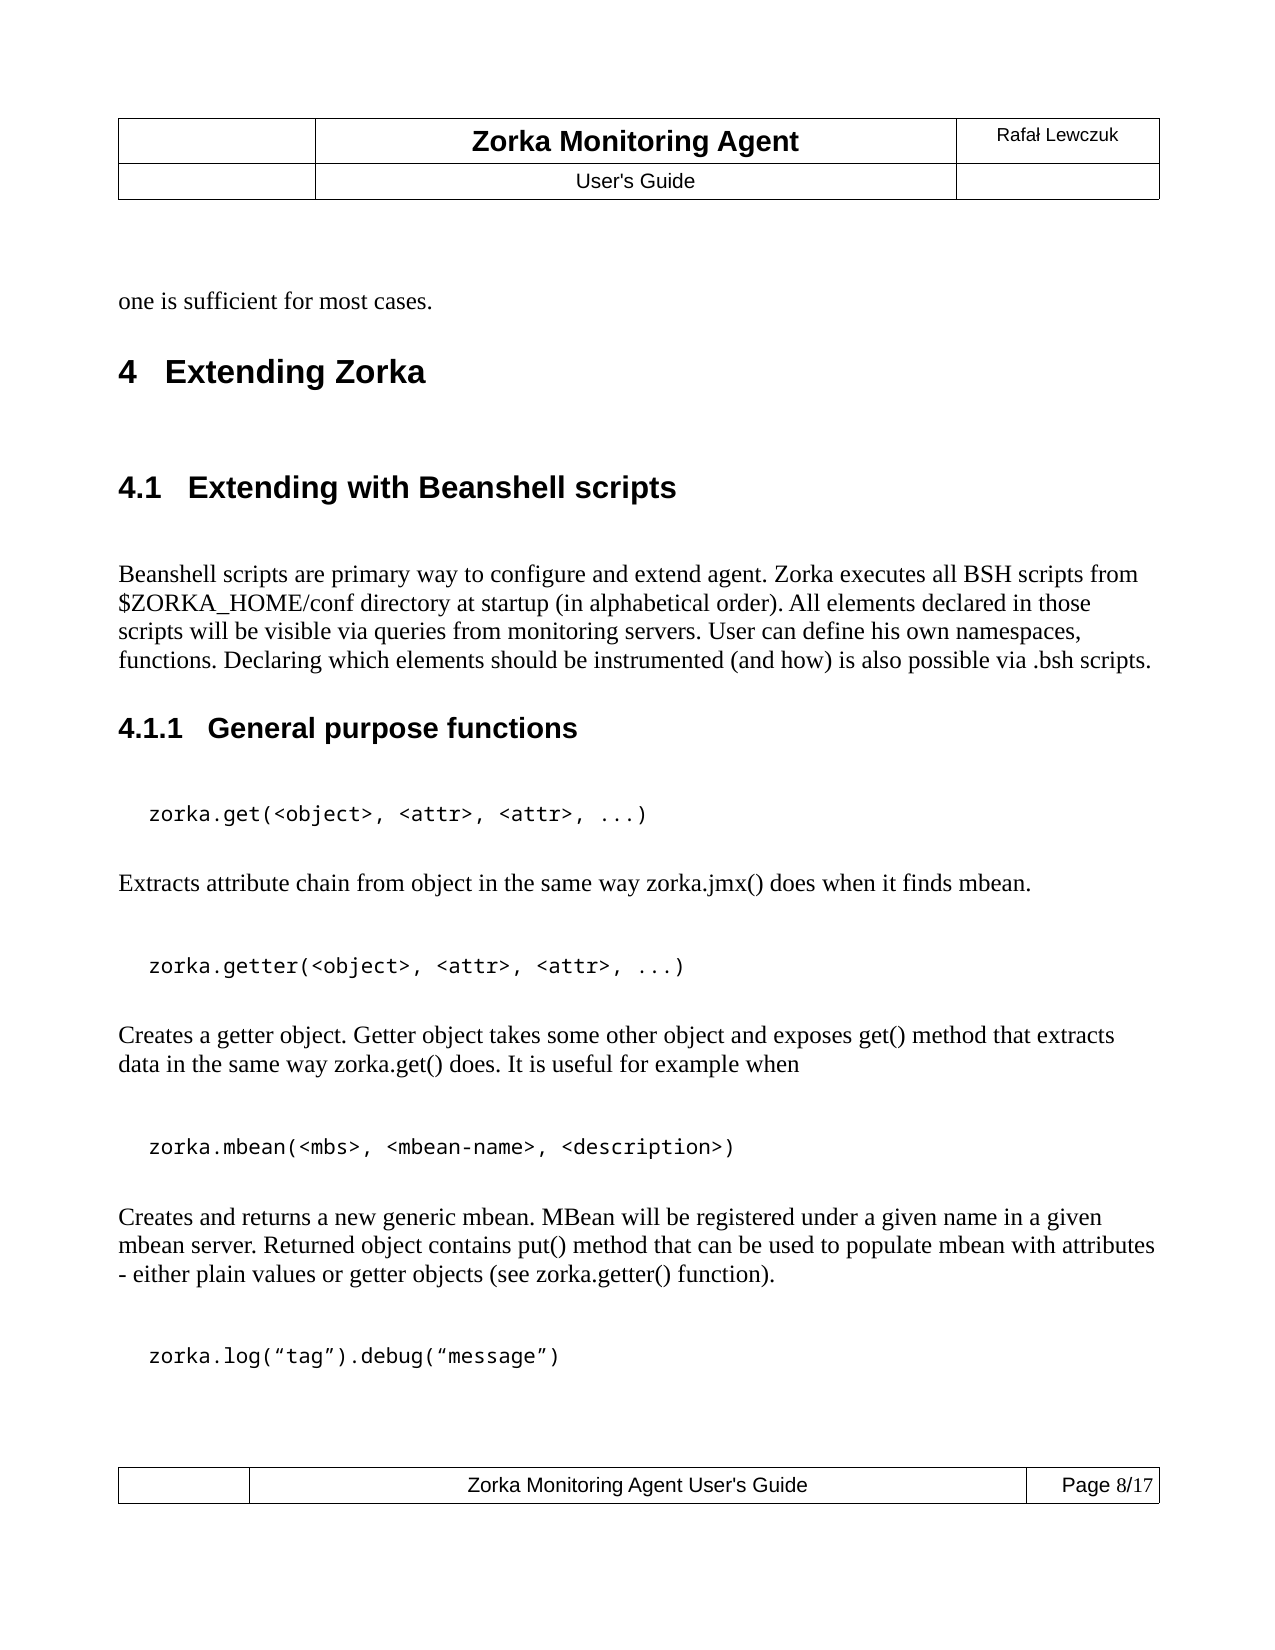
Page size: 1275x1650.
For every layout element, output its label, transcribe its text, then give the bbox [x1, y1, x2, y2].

text zorka.mbean(<mbs>, <mbean-name>, <description>) [148, 1132, 1157, 1160]
subtitle General purpose functions [118, 711, 1157, 745]
text one is sufficient for most cases. [118, 286, 1157, 314]
text zorka.get(<object>, <attr>, <attr>, ...) [148, 799, 1157, 827]
text Beanshell scripts are primary way to configure and extend agent. Zorka executes all BSH scripts from $ZORKA_HOME/conf directory at startup (in alphabetical order). All elements declared in those scripts will be visible via queries from monitoring servers. User can define his own namespaces, functions. Declaring which elements should be instrumented (and how) is also possible via .bsh scripts. [118, 559, 1157, 674]
text zorka.getter(<object>, <attr>, <attr>, ...) [148, 951, 1157, 979]
text Creates and returns a new generic mbean. MBean will be registered under a given name in a given mbean server. Returned object contains put() method that can be used to populate mbean with attributes - either plain values or getter objects (see zorka.getter() function). [118, 1202, 1157, 1288]
text Creates a getter object. Getter object takes some other object and exposes get() method that extracts data in the same way zorka.get() does. It is useful for example when [118, 1021, 1157, 1078]
text zorka.log(“tag”).debug(“message”) [148, 1342, 1157, 1370]
subtitle Extending Zorka [118, 352, 1157, 391]
text Extracts attribute chain from object in the same way zorka.jmx() does when it finds mbean. [118, 868, 1157, 897]
subtitle Extending with Beanshell scripts [118, 469, 1157, 505]
